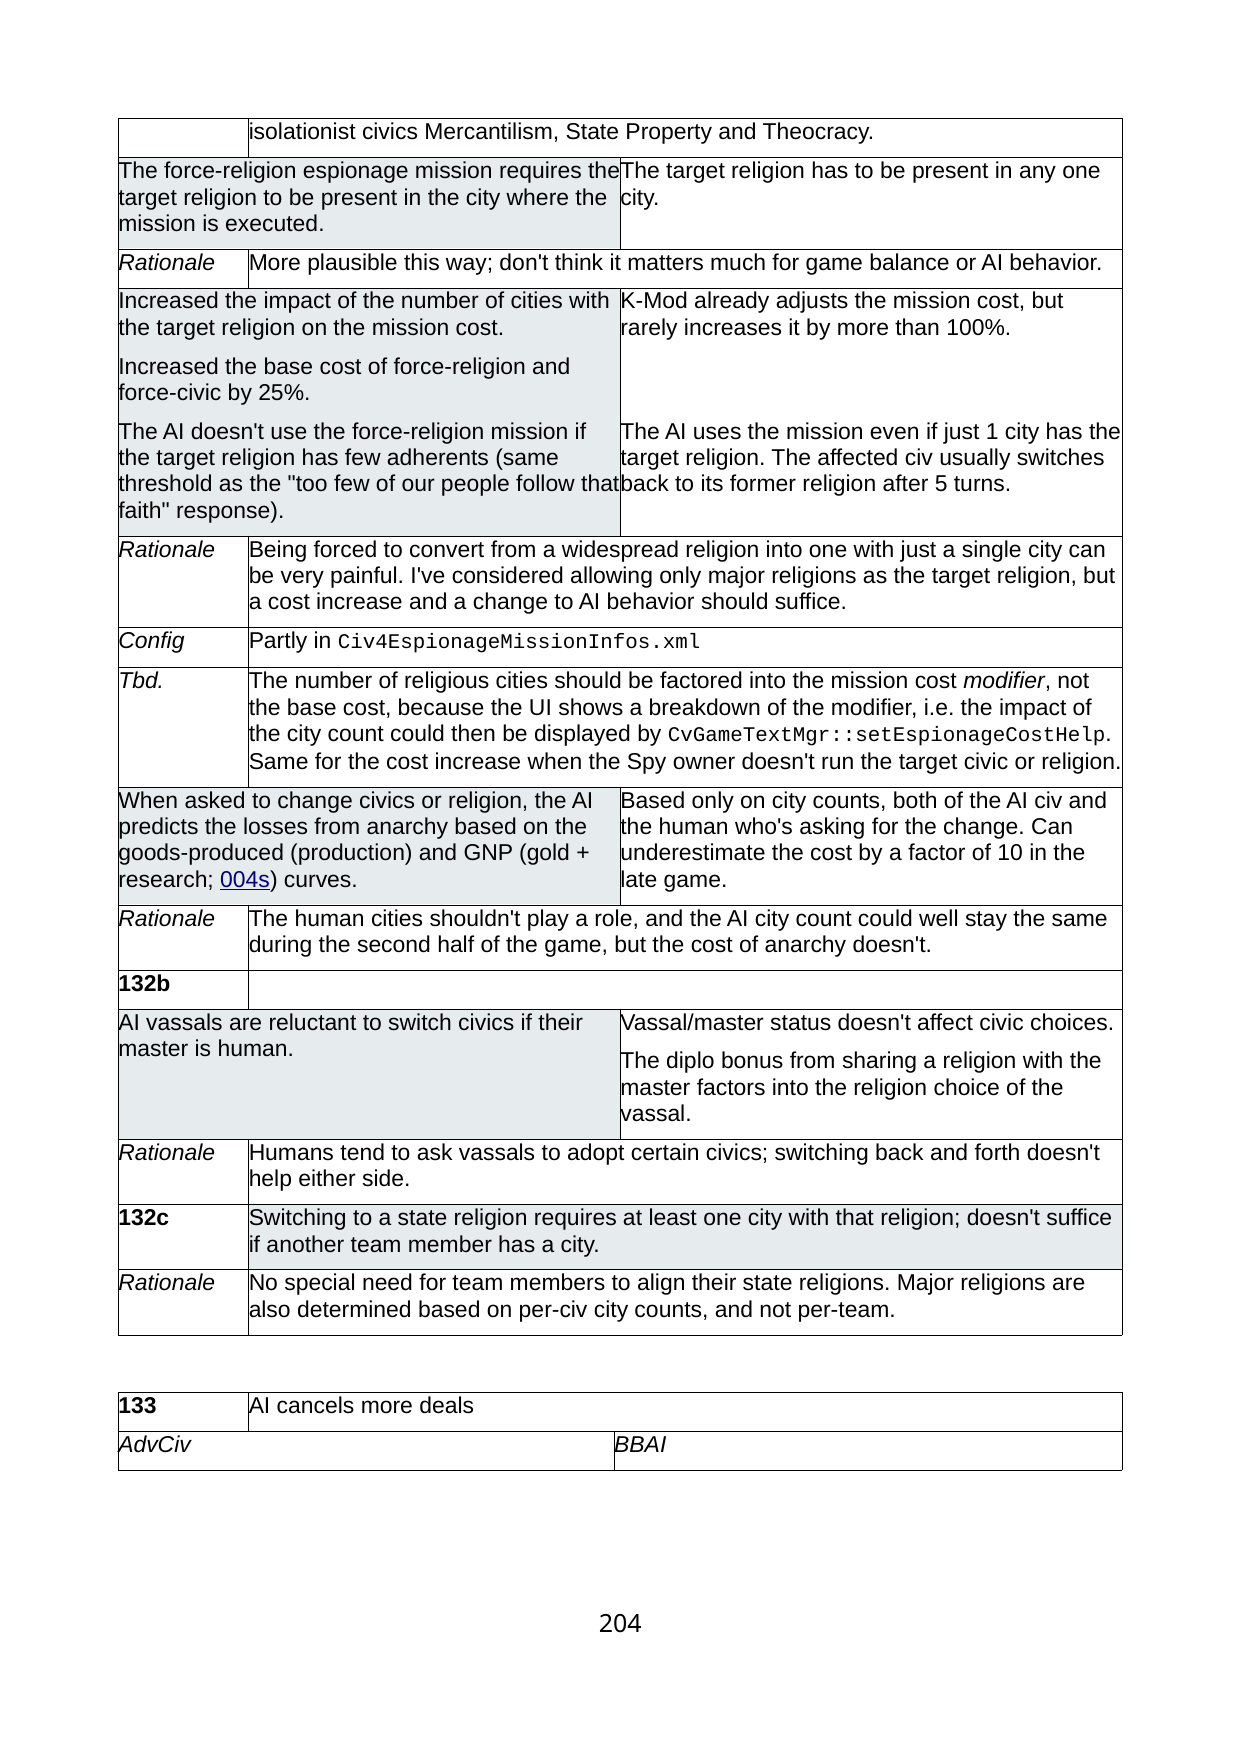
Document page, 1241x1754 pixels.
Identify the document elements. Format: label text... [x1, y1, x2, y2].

table_cell 132b [119, 971, 248, 1008]
table_cell Config [119, 628, 248, 667]
table_cell Tbd. [119, 668, 248, 787]
table_cell Based only on city counts, both of the AI civ and the human who's asking for the change. Can underestimate the cost by a factor of 10 in the late game. [621, 788, 1122, 904]
table_cell No special need for team members to align their state religions. Major religions are also determined based on per-civ city counts, and not per-team. [249, 1270, 1122, 1334]
table_cell Rationale [119, 906, 248, 970]
table_cell Rationale [119, 1270, 248, 1334]
table_cell The force-religion espionage mission requires the target religion to be present in the city where the mission is executed. [119, 158, 620, 248]
table_cell When asked to change civics or religion, the AI predicts the losses from anarchy based on the goods-produced (production) and GNP (gold + research; 004s) curves. [119, 788, 620, 904]
table_cell Rationale [119, 250, 248, 287]
table_cell [119, 119, 248, 157]
table_cell Rationale [119, 537, 248, 627]
table_cell The target religion has to be present in any one city. [621, 158, 1122, 248]
table_cell AdvCiv [119, 1432, 614, 1470]
table_cell 132c [119, 1205, 248, 1269]
table_cell Switching to a state religion requires at least one city with that religion; doesn't suffice if another team member has a city. [249, 1205, 1122, 1269]
table_cell Being forced to convert from a widespread religion into one with just a single city can be very painful. I've considered allowing only major religions as the target religion, but a cost increase and a change to AI behavior should suffice. [249, 537, 1122, 627]
table_cell More plausible this way; don't think it matters much for game balance or AI behavior. [249, 250, 1122, 287]
table_cell AI vassals are reluctant to switch civics if their master is human. [119, 1010, 620, 1139]
table_cell K-Mod already adjusts the mission cost, but rarely increases it by more than 100%. The AI uses the mission even if just 1 city has the target religion. The affected civ usually switches back to its former religion after 5 turns. [621, 289, 1122, 536]
table_cell Partly in Civ4EspionageMissionInfos.xml [249, 628, 1122, 667]
table_cell Vassal/master status doesn't affect civic choices. The diplo bonus from sharing a religion with the master factors into the religion choice of the vassal. [621, 1010, 1122, 1139]
table_cell [249, 971, 1122, 1008]
table_header AI cancels more deals [249, 1393, 1122, 1431]
table_cell Increased the impact of the number of cities with the target religion on the mission cost. Increased the base cost of force-religion and force-civic by 25%. The AI doesn't use the force-religion mission if the target religion has few adherents (same threshold as the "too few of our people follow that faith" response). [119, 289, 620, 536]
table_cell BBAI [615, 1432, 1122, 1470]
table_cell Rationale [119, 1140, 248, 1204]
table_cell The human cities shouldn't play a role, and the AI city count could well stay the same during the second half of the game, but the cost of anarchy doesn't. [249, 906, 1122, 970]
table_cell Humans tend to ask vassals to adopt certain civics; switching back and forth doesn't help either side. [249, 1140, 1122, 1204]
table_header 133 [119, 1393, 248, 1431]
table_cell The number of religious cities should be factored into the mission cost modifier, not the base cost, because the UI shows a breakdown of the modifier, i.e. the impact of the city count could then be displayed by CvGameTextMgr::setEspionageCostHelp. Same for the cost increase when the Spy owner doesn't run the target civic or religion. [249, 668, 1122, 787]
table_cell isolationist civics Mercantilism, State Property and Theocracy. [249, 119, 1122, 157]
